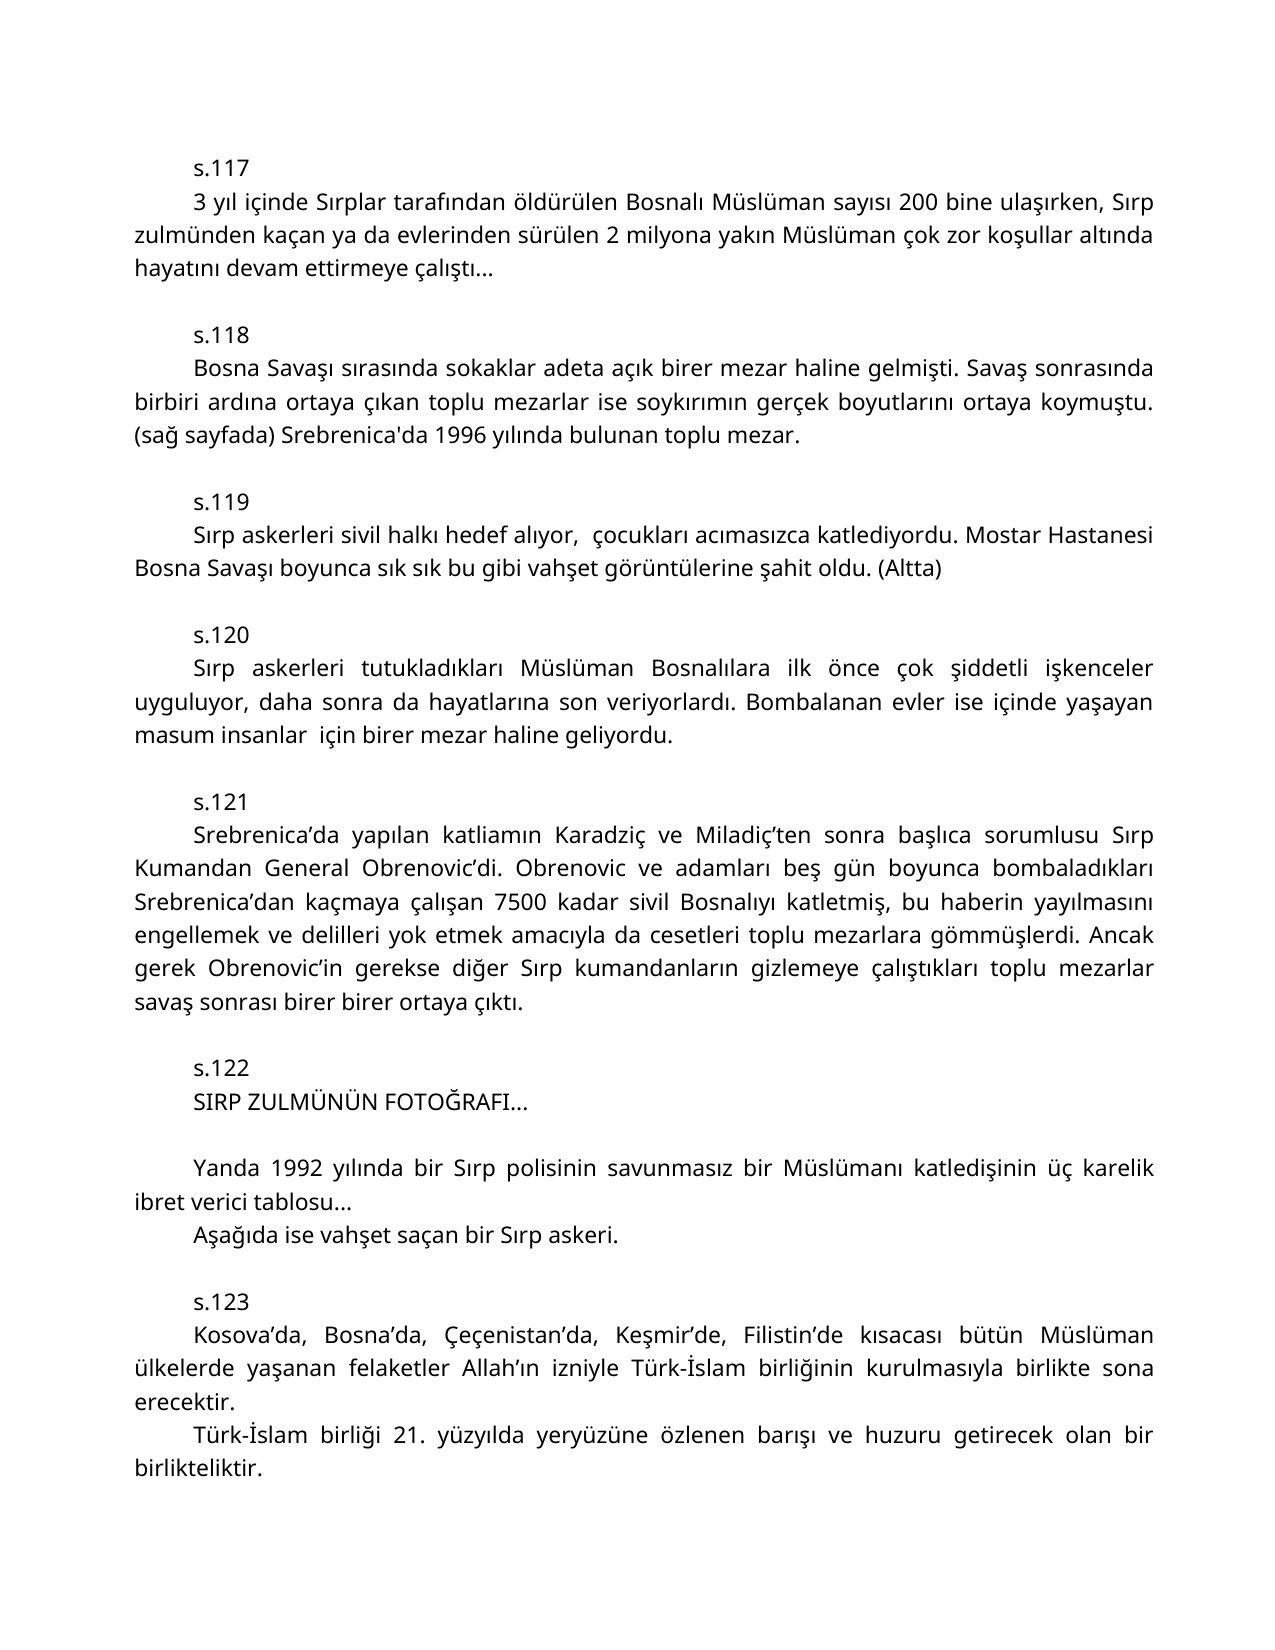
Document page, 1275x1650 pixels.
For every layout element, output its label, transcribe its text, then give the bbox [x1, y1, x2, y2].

text s.120 [134, 617, 1155, 650]
text Bosna Savaşı sırasında sokaklar adeta açık birer mezar haline gelmişti. Savaş sonrasında birbiri ardına ortaya çıkan toplu mezarlar ise soykırımın gerçek boyutlarını ortaya koymuştu. (sağ sayfada) Srebrenica'da 1996 yılında bulunan toplu mezar. [134, 350, 1155, 450]
text Türk-İslam birliği 21. yüzyılda yeryüzüne özlenen barışı ve huzuru getirecek olan bir birlikteliktir. [134, 1417, 1155, 1483]
text 3 yıl içinde Sırplar tarafından öldürülen Bosnalı Müslüman sayısı 200 bine ulaşırken, Sırp zulmünden kaçan ya da evlerinden sürülen 2 milyona yakın Müslüman çok zor koşullar altında hayatını devam ettirmeye çalıştı... [134, 183, 1155, 283]
text Srebrenica’da yapılan katliamın Karadziç ve Miladiç’ten sonra başlıca sorumlusu Sırp Kumandan General Obrenovic’di. Obrenovic ve adamları beş gün boyunca bombaladıkları Srebrenica’dan kaçmaya çalışan 7500 kadar sivil Bosnalıyı katletmiş, bu haberin yayılmasını engellemek ve delilleri yok etmek amacıyla da cesetleri toplu mezarlara gömmüşlerdi. Ancak gerek Obrenovic’in gerekse diğer Sırp kumandanların gizlemeye çalıştıkları toplu mezarlar savaş sonrası birer birer ortaya çıktı. [134, 817, 1155, 1017]
text s.117 [134, 150, 1155, 183]
text s.119 [134, 483, 1155, 517]
text s.118 [134, 317, 1155, 350]
text Sırp askerleri tutukladıkları Müslüman Bosnalılara ilk önce çok şiddetli işkenceler uyguluyor, daha sonra da hayatlarına son veriyorlardı. Bombalanan evler ise içinde yaşayan masum insanlar için birer mezar haline geliyordu. [134, 650, 1155, 750]
text Aşağıda ise vahşet saçan bir Sırp askeri. [134, 1217, 1155, 1250]
text Kosova’da, Bosna’da, Çeçenistan’da, Keşmir’de, Filistin’de kısacası bütün Müslüman ülkelerde yaşanan felaketler Allah’ın izniyle Türk-İslam birliğinin kurulmasıyla birlikte sona erecektir. [134, 1317, 1155, 1417]
text Yanda 1992 yılında bir Sırp polisinin savunmasız bir Müslümanı katledişinin üç karelik ibret verici tablosu... [134, 1150, 1155, 1217]
text s.123 [134, 1283, 1155, 1317]
text Sırp askerleri sivil halkı hedef alıyor, çocukları acımasızca katlediyordu. Mostar Hastanesi Bosna Savaşı boyunca sık sık bu gibi vahşet görüntülerine şahit oldu. (Altta) [134, 517, 1155, 583]
text s.121 [134, 783, 1155, 817]
text s.122 [134, 1050, 1155, 1083]
text SIRP ZULMÜNÜN FOTOĞRAFI... [134, 1083, 1155, 1117]
